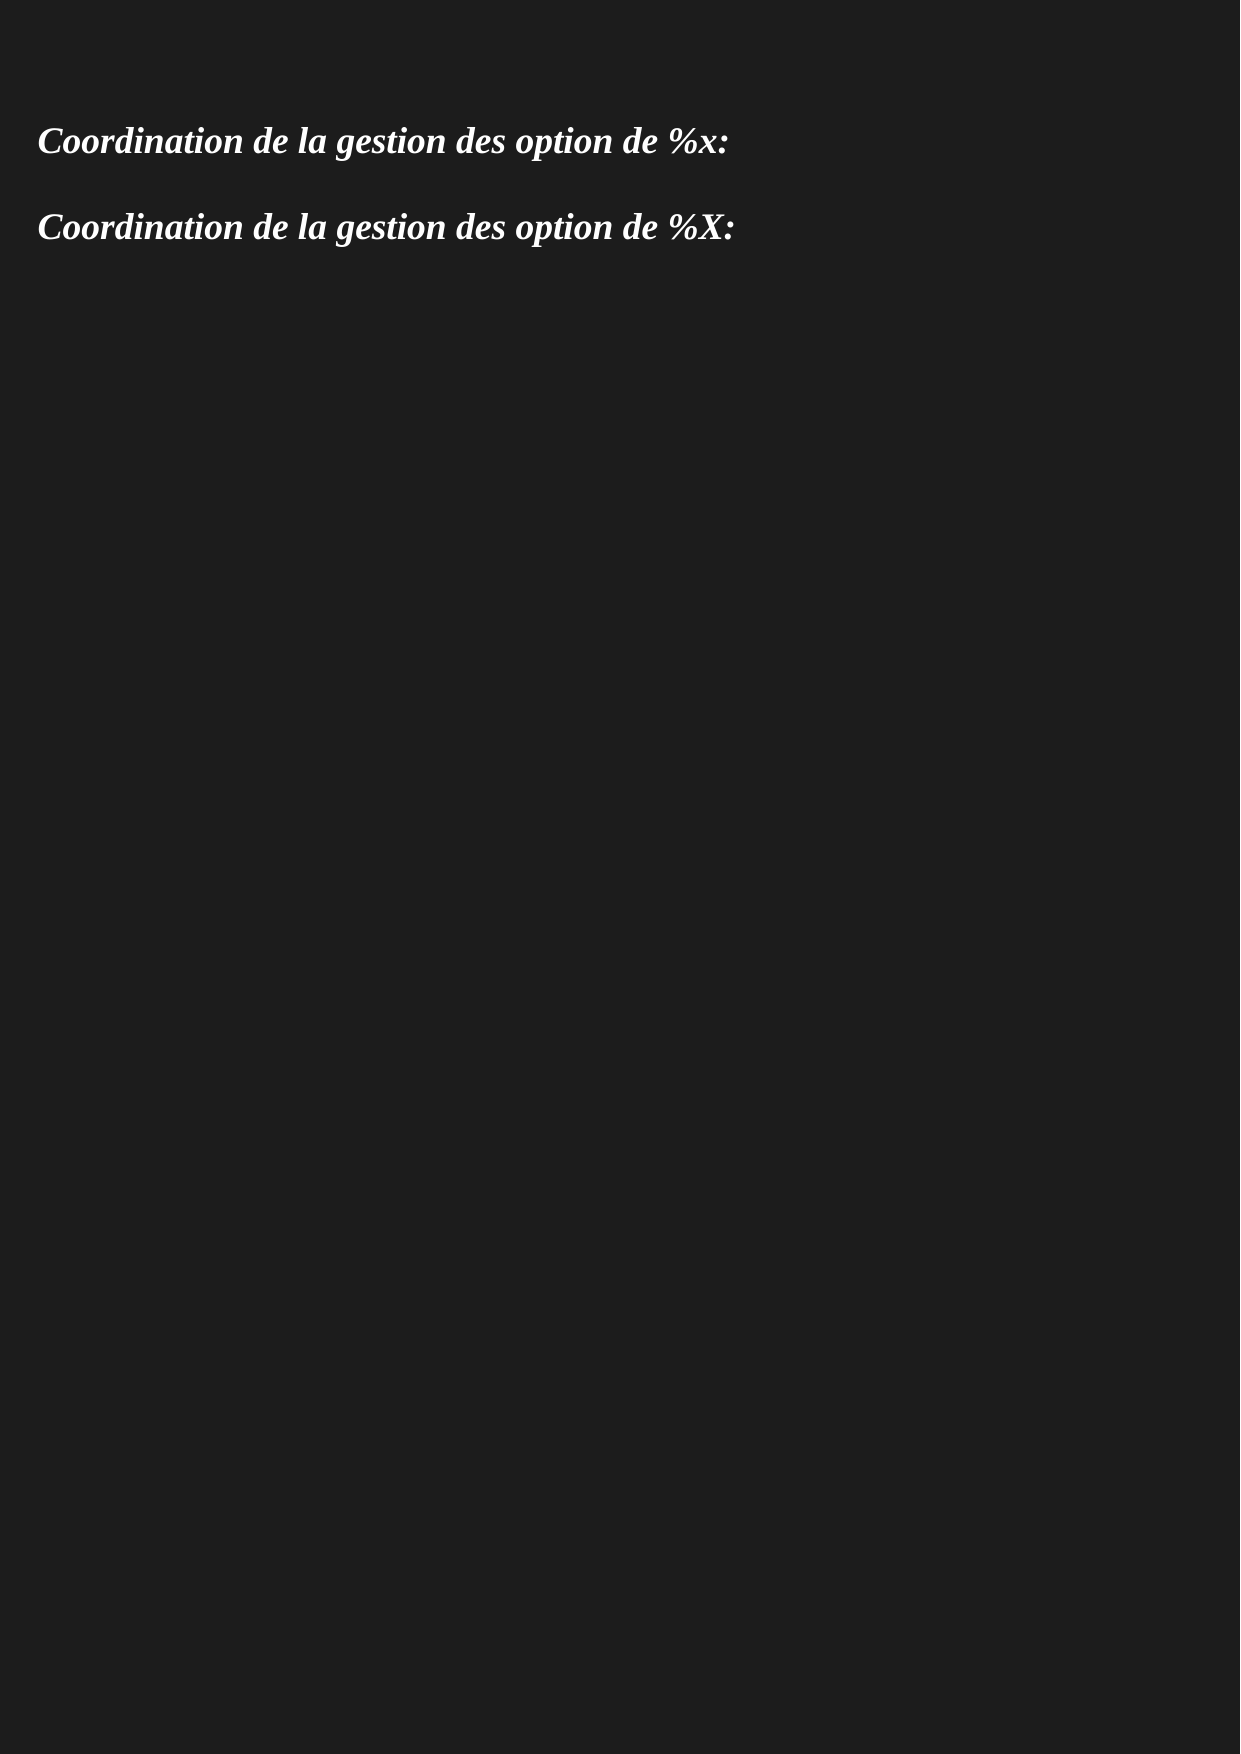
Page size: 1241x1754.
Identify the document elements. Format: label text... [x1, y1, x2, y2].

text Coordination de la gestion des option de %X: [37, 204, 1212, 247]
text Coordination de la gestion des option de %x: [37, 118, 1212, 161]
